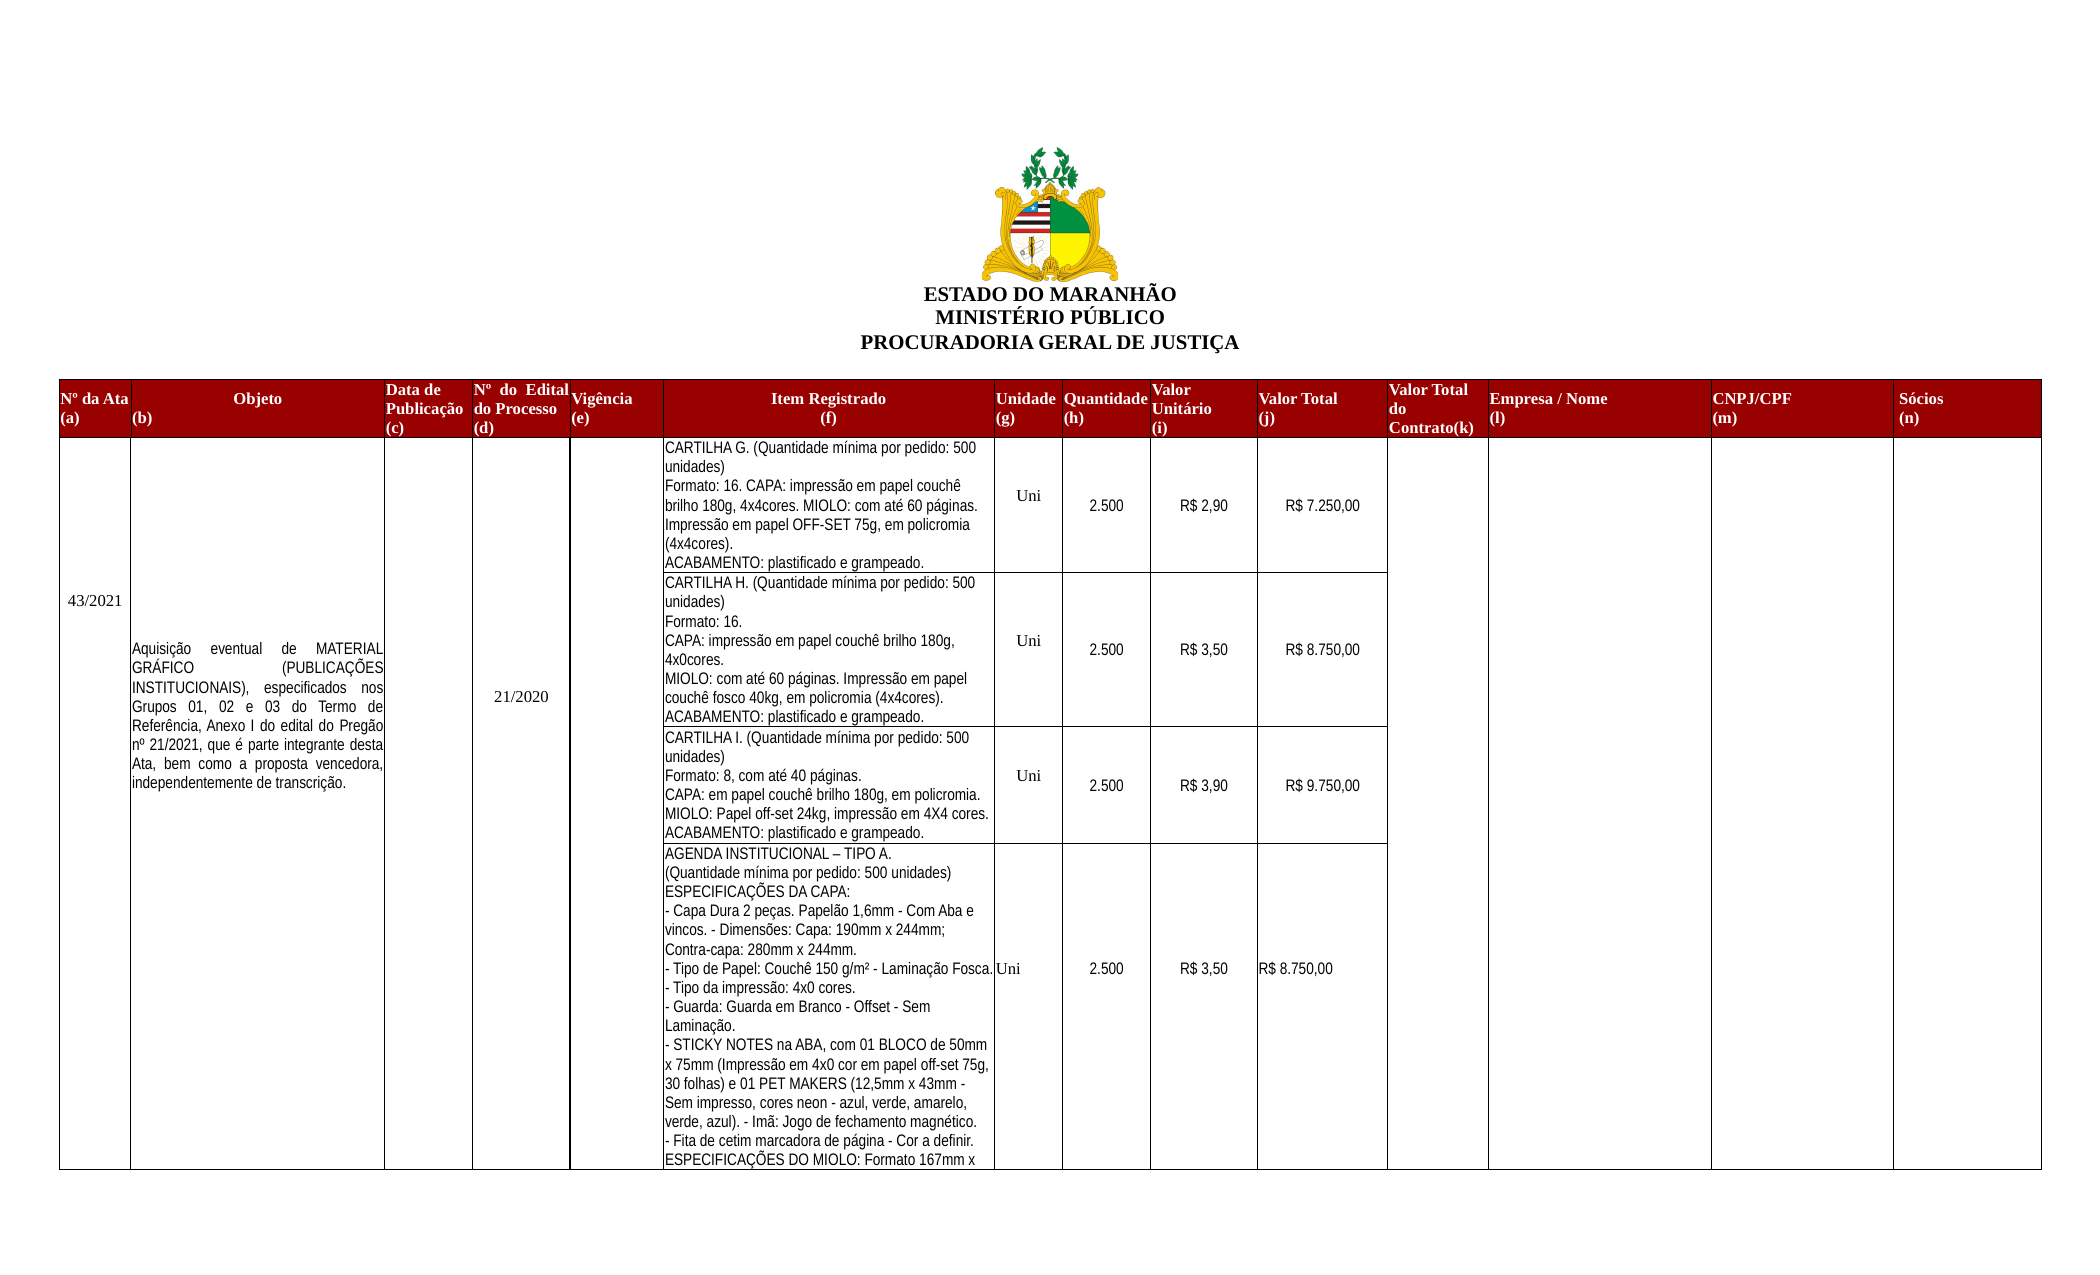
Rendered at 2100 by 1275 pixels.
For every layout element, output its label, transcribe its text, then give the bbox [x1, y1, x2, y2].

table_cell Uni [995, 844, 1062, 1169]
table_header Data de Publicação (c) [385, 380, 472, 437]
table_cell CARTILHA G. (Quantidade mínima por pedido: 500 unidades) Formato: 16. CAPA: impressão em papel couchê brilho 180g, 4x4cores. MIOLO: com até 60 páginas. Impressão em papel OFF-SET 75g, em policromia (4x4cores). ACABAMENTO: plastificado e grampeado. [664, 438, 994, 572]
table_cell Aquisição eventual de MATERIAL GRÁFICO (PUBLICAÇÕES INSTITUCIONAIS), especificados nos Grupos 01, 02 e 03 do Termo de Referência, Anexo I do edital do Pregão nº 21/2021, que é parte integrante desta Ata, bem como a proposta vencedora, independentemente de transcrição. [131, 438, 384, 1169]
table_cell R$ 3,50 [1151, 844, 1257, 1169]
table_cell Uni [995, 727, 1062, 842]
table_header Valor Total do Contrato(k) [1388, 380, 1488, 437]
table_cell 2.500 [1063, 573, 1150, 726]
table_header CNPJ/CPF (m) [1712, 380, 1893, 437]
table_cell CARTILHA I. (Quantidade mínima por pedido: 500 unidades) Formato: 8, com até 40 páginas. CAPA: em papel couchê brilho 180g, em policromia. MIOLO: Papel off-set 24kg, impressão em 4X4 cores. ACABAMENTO: plastificado e grampeado. [664, 727, 994, 842]
table_header Unidade (g) [995, 380, 1062, 437]
table_header Nº da Ata (a) [60, 380, 131, 437]
table_header Vigência (e) [571, 380, 663, 437]
table_cell 43/2021 [60, 438, 130, 1169]
table_cell R$ 7.250,00 [1258, 438, 1387, 572]
table_cell CARTILHA H. (Quantidade mínima por pedido: 500 unidades) Formato: 16. CAPA: impressão em papel couchê brilho 180g, 4x0cores. MIOLO: com até 60 páginas. Impressão em papel couchê fosco 40kg, em policromia (4x4cores). ACABAMENTO: plastificado e grampeado. [664, 573, 994, 726]
table_header Item Registrado (f) [664, 380, 994, 437]
table_cell R$ 8.750,00 [1258, 573, 1387, 726]
table_cell AGENDA INSTITUCIONAL – TIPO A. (Quantidade mínima por pedido: 500 unidades) ESPECIFICAÇÕES DA CAPA: - Capa Dura 2 peças. Papelão 1,6mm - Com Aba e vincos. - Dimensões: Capa: 190mm x 244mm; Contra-capa: 280mm x 244mm. - Tipo de Papel: Couchê 150 g/m² - Laminação Fosca. - Tipo da impressão: 4x0 cores. - Guarda: Guarda em Branco - Offset - Sem Laminação. - STICKY NOTES na ABA, com 01 BLOCO de 50mm x 75mm (Impressão em 4x0 cor em papel off-set 75g, 30 folhas) e 01 PET MAKERS (12,5mm x 43mm - Sem impresso, cores neon - azul, verde, amarelo, verde, azul). - Imã: Jogo de fechamento magnético. - Fita de cetim marcadora de página - Cor a definir. ESPECIFICAÇÕES DO MIOLO: Formato 167mm x [664, 844, 994, 1169]
table_cell [1489, 438, 1711, 1169]
table_cell [1712, 438, 1893, 1169]
table_cell Uni [995, 573, 1062, 726]
table_header Sócios (n) [1894, 380, 2041, 437]
table_header Nº do Edital do Processo (d) [473, 380, 570, 437]
table_cell [1388, 438, 1488, 1169]
table_header Valor Unitário (i) [1151, 380, 1257, 437]
table_header Empresa / Nome (l) [1489, 380, 1711, 437]
table_cell 2.500 [1063, 727, 1150, 842]
table_header Valor Total (j) [1258, 380, 1387, 437]
table_header Quantidade (h) [1063, 380, 1150, 437]
table_cell R$ 8.750,00 [1258, 844, 1387, 1169]
table_cell 21/2020 [473, 438, 569, 1169]
table_cell [571, 438, 663, 1169]
table_cell [1894, 438, 2041, 1169]
table_cell Uni [995, 438, 1062, 572]
table_cell 2.500 [1063, 438, 1150, 572]
table_cell R$ 3,90 [1151, 727, 1257, 842]
table_cell R$ 2,90 [1151, 438, 1257, 572]
table_cell R$ 3,50 [1151, 573, 1257, 726]
table_cell 2.500 [1063, 844, 1150, 1169]
table_header Objeto (b) [132, 380, 384, 437]
table_cell R$ 9.750,00 [1258, 727, 1387, 842]
table_cell [385, 438, 472, 1169]
